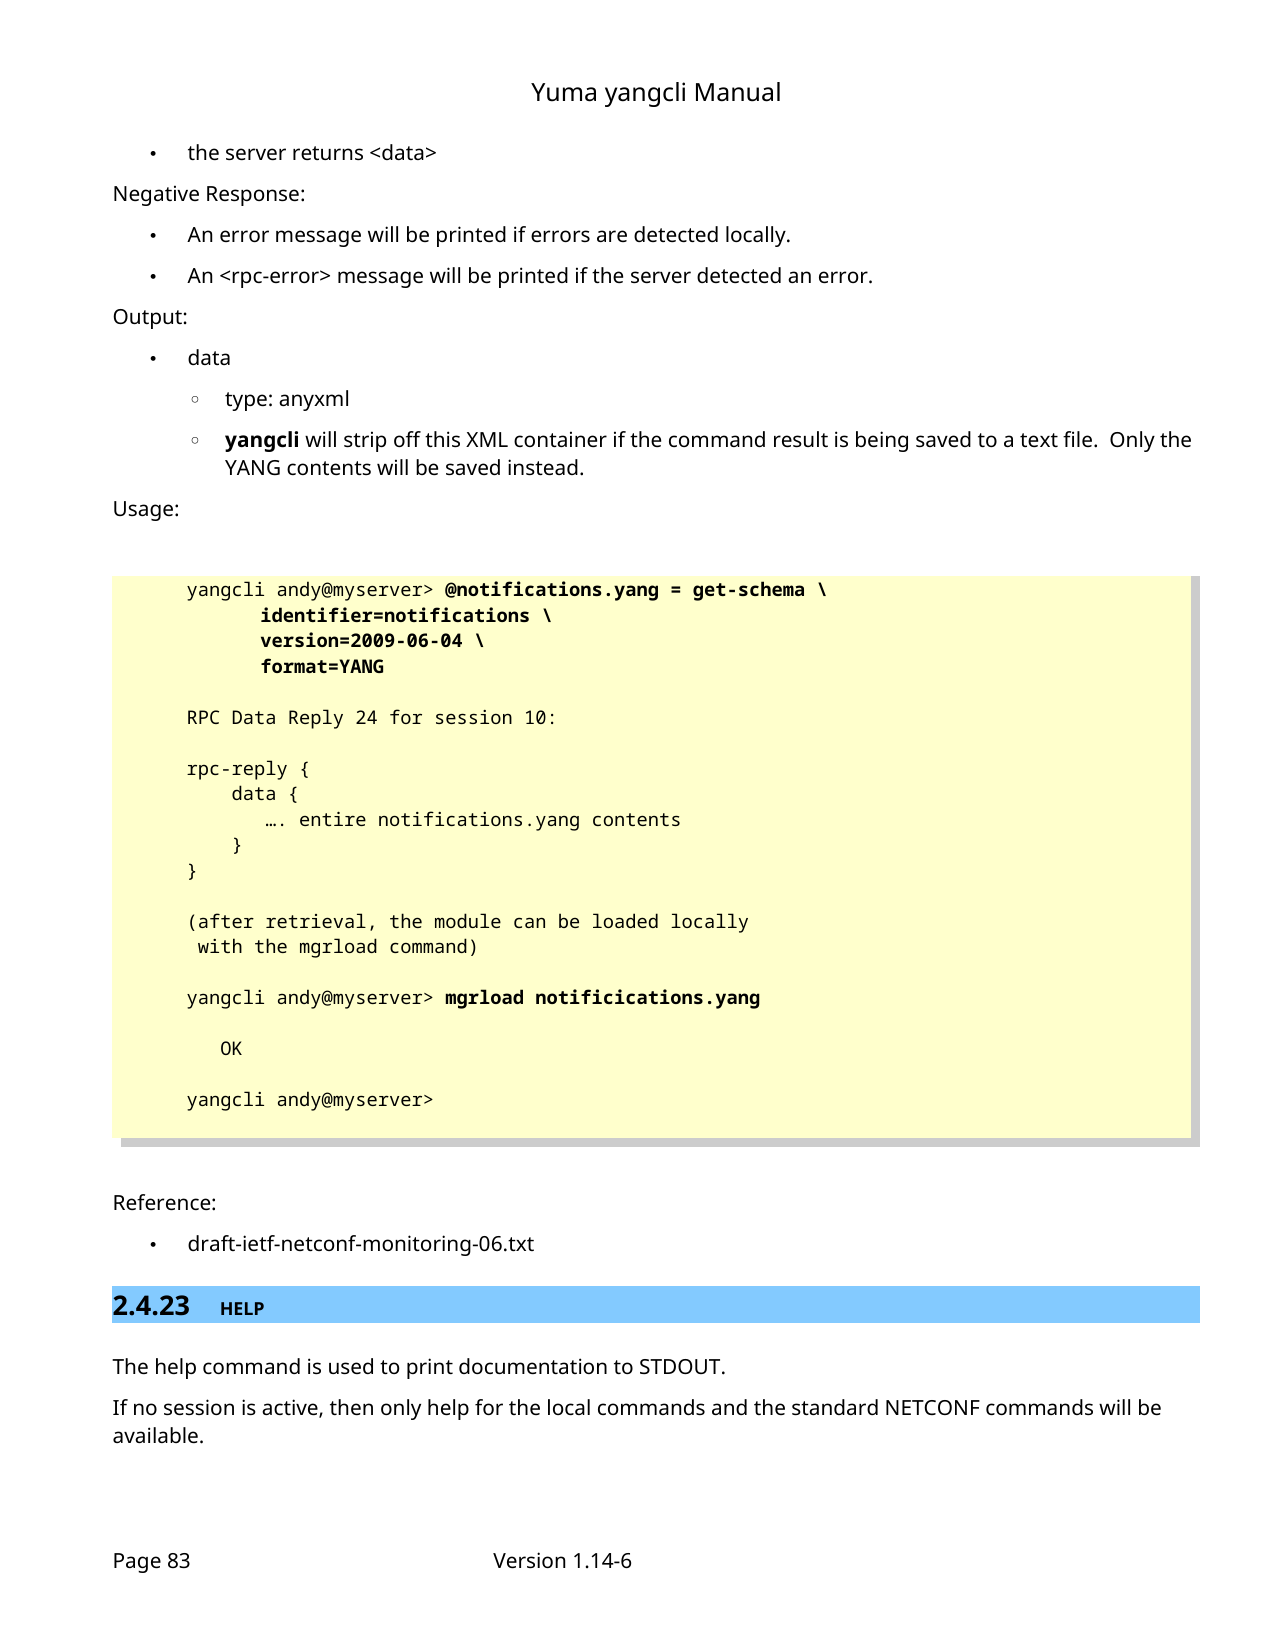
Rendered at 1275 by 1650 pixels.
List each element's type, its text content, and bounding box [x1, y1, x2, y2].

text Negative Response: [112, 179, 1200, 208]
text version=2009-06-04 \ [112, 627, 1191, 653]
text Reference: [112, 1188, 1200, 1216]
text with the mgrload command) [112, 934, 1191, 959]
text If no session is active, then only help for the local commands and the standard NETCONF commands will be available. [112, 1393, 1200, 1450]
text OK [112, 1036, 1191, 1061]
text } [112, 832, 1191, 857]
text yangcli andy@myserver> mgrload notificications.yang [112, 985, 1191, 1010]
list An <rpc-error> message will be printed if the server detected an error. [150, 261, 1200, 290]
text } [112, 857, 1191, 883]
text yangcli andy@myserver> @notifications.yang = get-schema \ [112, 576, 1191, 602]
list draft-ietf-netconf-monitoring-06.txt [150, 1229, 1200, 1257]
text data { [112, 781, 1191, 806]
text yangcli andy@myserver> [112, 1087, 1191, 1112]
list data [150, 343, 1200, 372]
text The help command is used to print documentation to STDOUT. [112, 1352, 1200, 1381]
list An error message will be printed if errors are detected locally. [150, 220, 1200, 249]
list the server returns <data> [150, 138, 1200, 167]
text (after retrieval, the module can be loaded locally [112, 908, 1191, 934]
list yangcli will strip off this XML container if the command result is being saved to a text file. Only the YANG contents will be saved instead. [187, 425, 1200, 482]
subtitle help [112, 1286, 1200, 1323]
text format=YANG [112, 653, 1191, 678]
text identifier=notifications \ [112, 602, 1191, 627]
text …. entire notifications.yang contents [112, 806, 1191, 832]
text RPC Data Reply 24 for session 10: [112, 704, 1191, 729]
text rpc-reply { [112, 755, 1191, 781]
text Usage: [112, 494, 1200, 523]
list type: anyxml [187, 384, 1200, 413]
text Output: [112, 302, 1200, 331]
